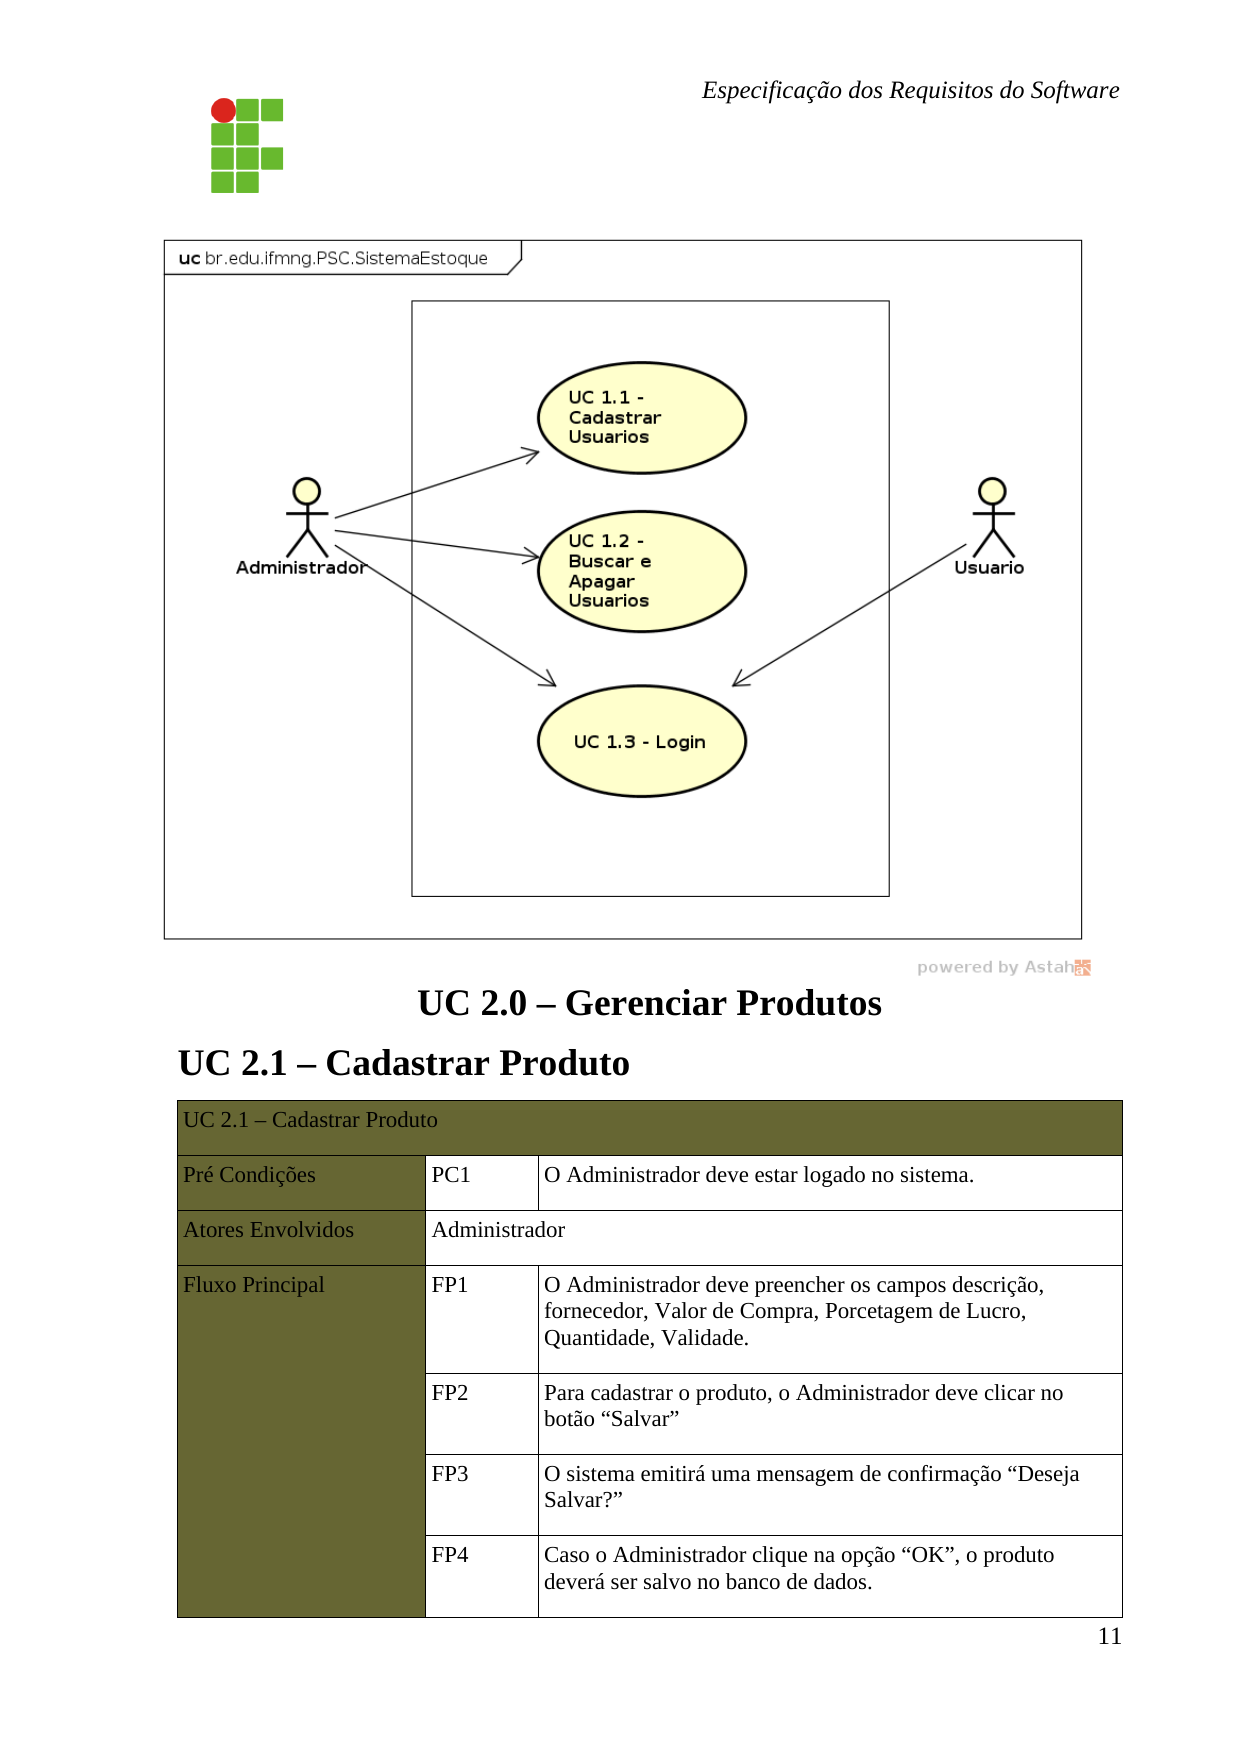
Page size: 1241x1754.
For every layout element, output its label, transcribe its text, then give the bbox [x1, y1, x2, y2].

table_cell FP4 [426, 1536, 538, 1617]
table_cell FP3 [426, 1455, 538, 1535]
table_cell PC1 [426, 1156, 538, 1210]
table_cell FP1 [426, 1266, 538, 1373]
table_cell O sistema emitirá uma mensagem de confirmação “Deseja Salvar?” [539, 1455, 1122, 1535]
table_cell Fluxo Principal [178, 1266, 425, 1617]
table_cell Caso o Administrador clique na opção “OK”, o produto deverá ser salvo no banco de dados. [539, 1536, 1122, 1617]
table_header UC 2.1 – Cadastrar Produto [178, 1101, 1122, 1155]
text UC 2.0 – Gerenciar Produtos [177, 552, 1122, 1023]
table_cell Para cadastrar o produto, o Administrador deve clicar no botão “Salvar” [539, 1374, 1122, 1454]
table_cell O Administrador deve preencher os campos descrição, fornecedor, Valor de Compra, Porcetagem de Lucro, Quantidade, Validade. [539, 1266, 1122, 1373]
picture [208, 98, 284, 193]
picture [150, 226, 1096, 981]
text UC 2.1 – Cadastrar Produto [177, 1040, 1122, 1083]
table_cell Administrador [426, 1211, 1122, 1265]
table_cell FP2 [426, 1374, 538, 1454]
table_cell Atores Envolvidos [178, 1211, 425, 1265]
table_cell Pré Condições [178, 1156, 425, 1210]
table_cell O Administrador deve estar logado no sistema. [539, 1156, 1122, 1210]
